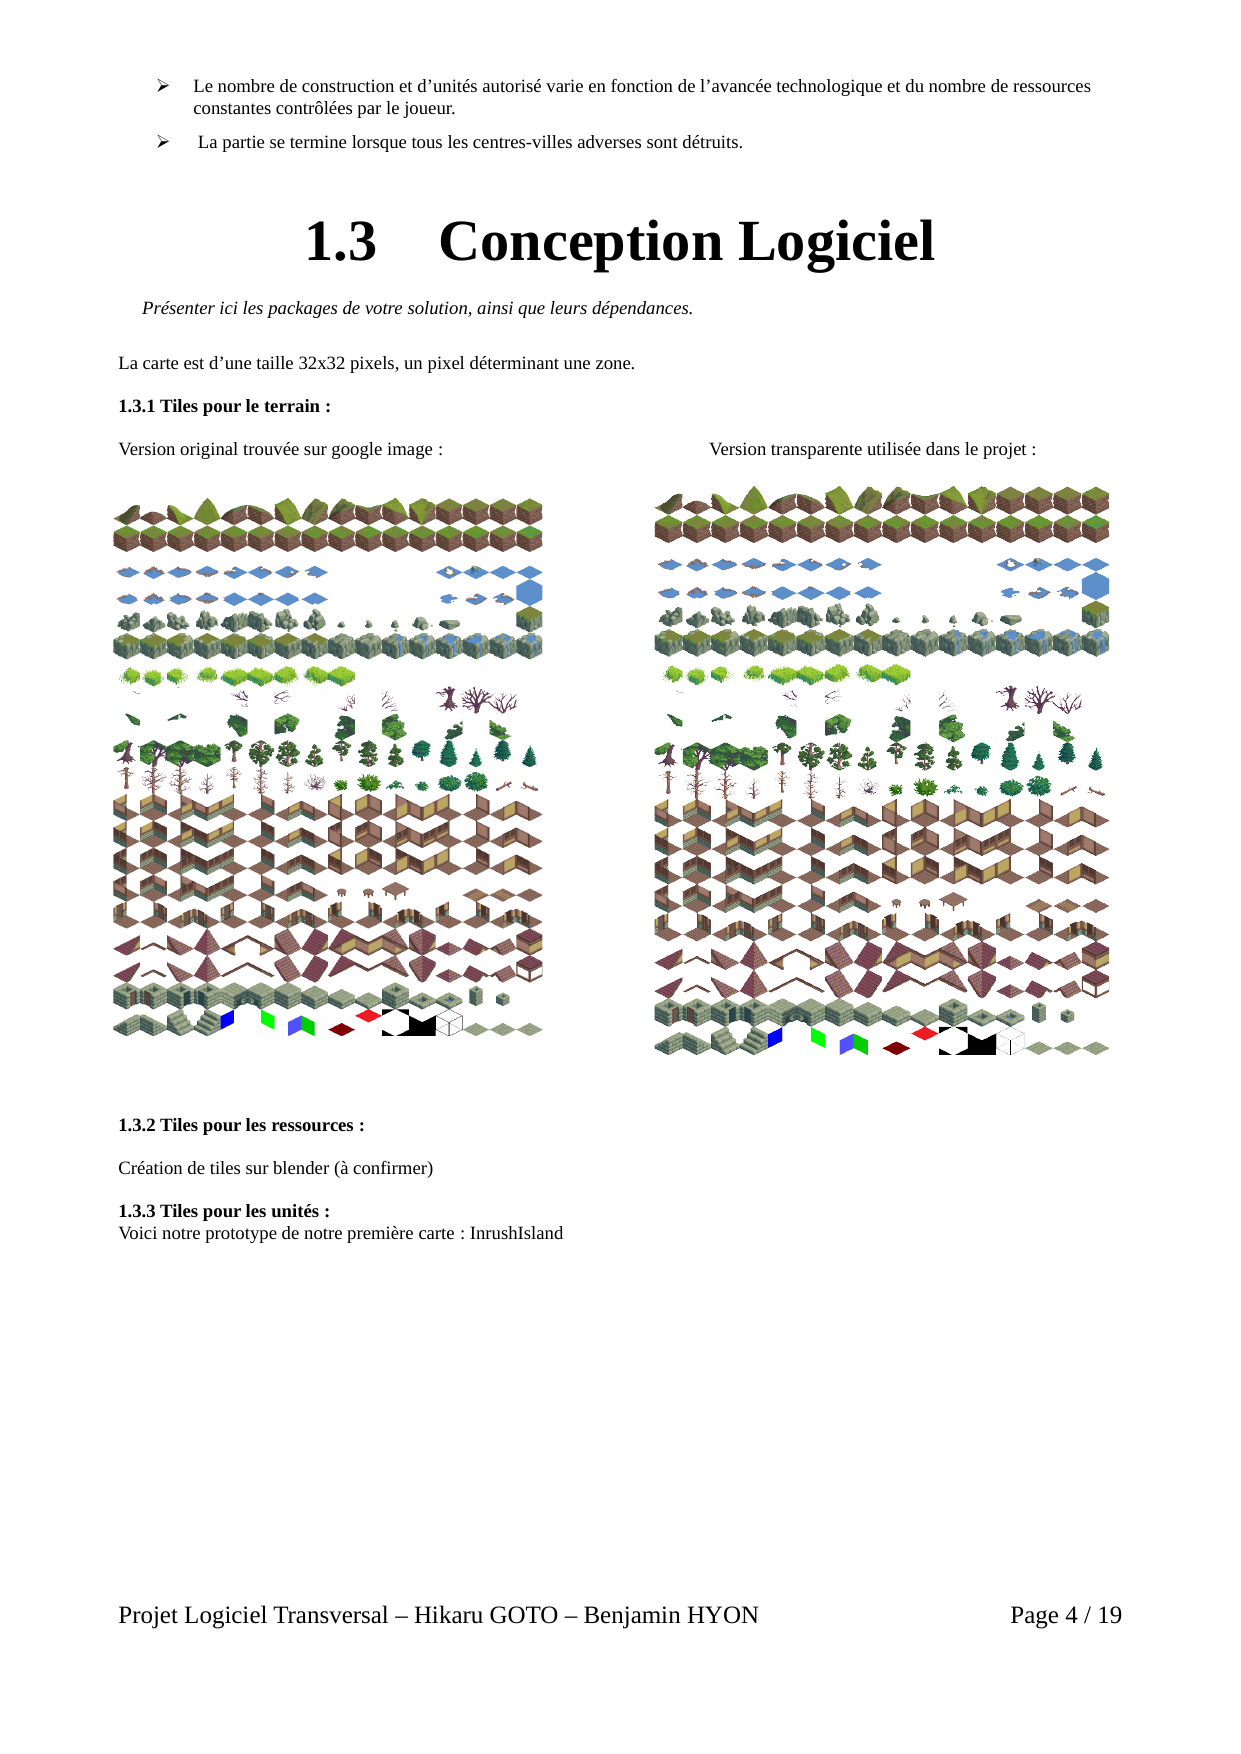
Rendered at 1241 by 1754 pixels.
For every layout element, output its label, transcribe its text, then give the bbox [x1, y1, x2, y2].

text Voici notre prototype de notre première carte : InrushIsland [118, 1222, 1122, 1243]
text Création de tiles sur blender (à confirmer) [118, 1157, 1122, 1179]
text Version original trouvée sur google image : Version transparente utilisée dans le projet : [118, 438, 1122, 460]
text 1.3.3 Tiles pour les unités : [118, 1200, 1122, 1222]
text 1.3.2 Tiles pour les ressources : [118, 1114, 1122, 1136]
picture [654, 486, 1110, 1055]
subtitle Conception Logiciel [118, 206, 1122, 273]
text Présenter ici les packages de votre solution, ainsi que leurs dépendances. [142, 297, 1122, 318]
picture [113, 498, 543, 1036]
list La partie se termine lorsque tous les centres-villes adverses sont détruits. [156, 131, 1122, 152]
list Le nombre de construction et d’unités autorisé varie en fonction de l’avancée technologique et du nombre de ressources constantes contrôlées par le joueur. [156, 75, 1122, 118]
text 1.3.1 Tiles pour le terrain : [118, 395, 1122, 417]
text La carte est d’une taille 32x32 pixels, un pixel déterminant une zone. [118, 352, 1122, 374]
